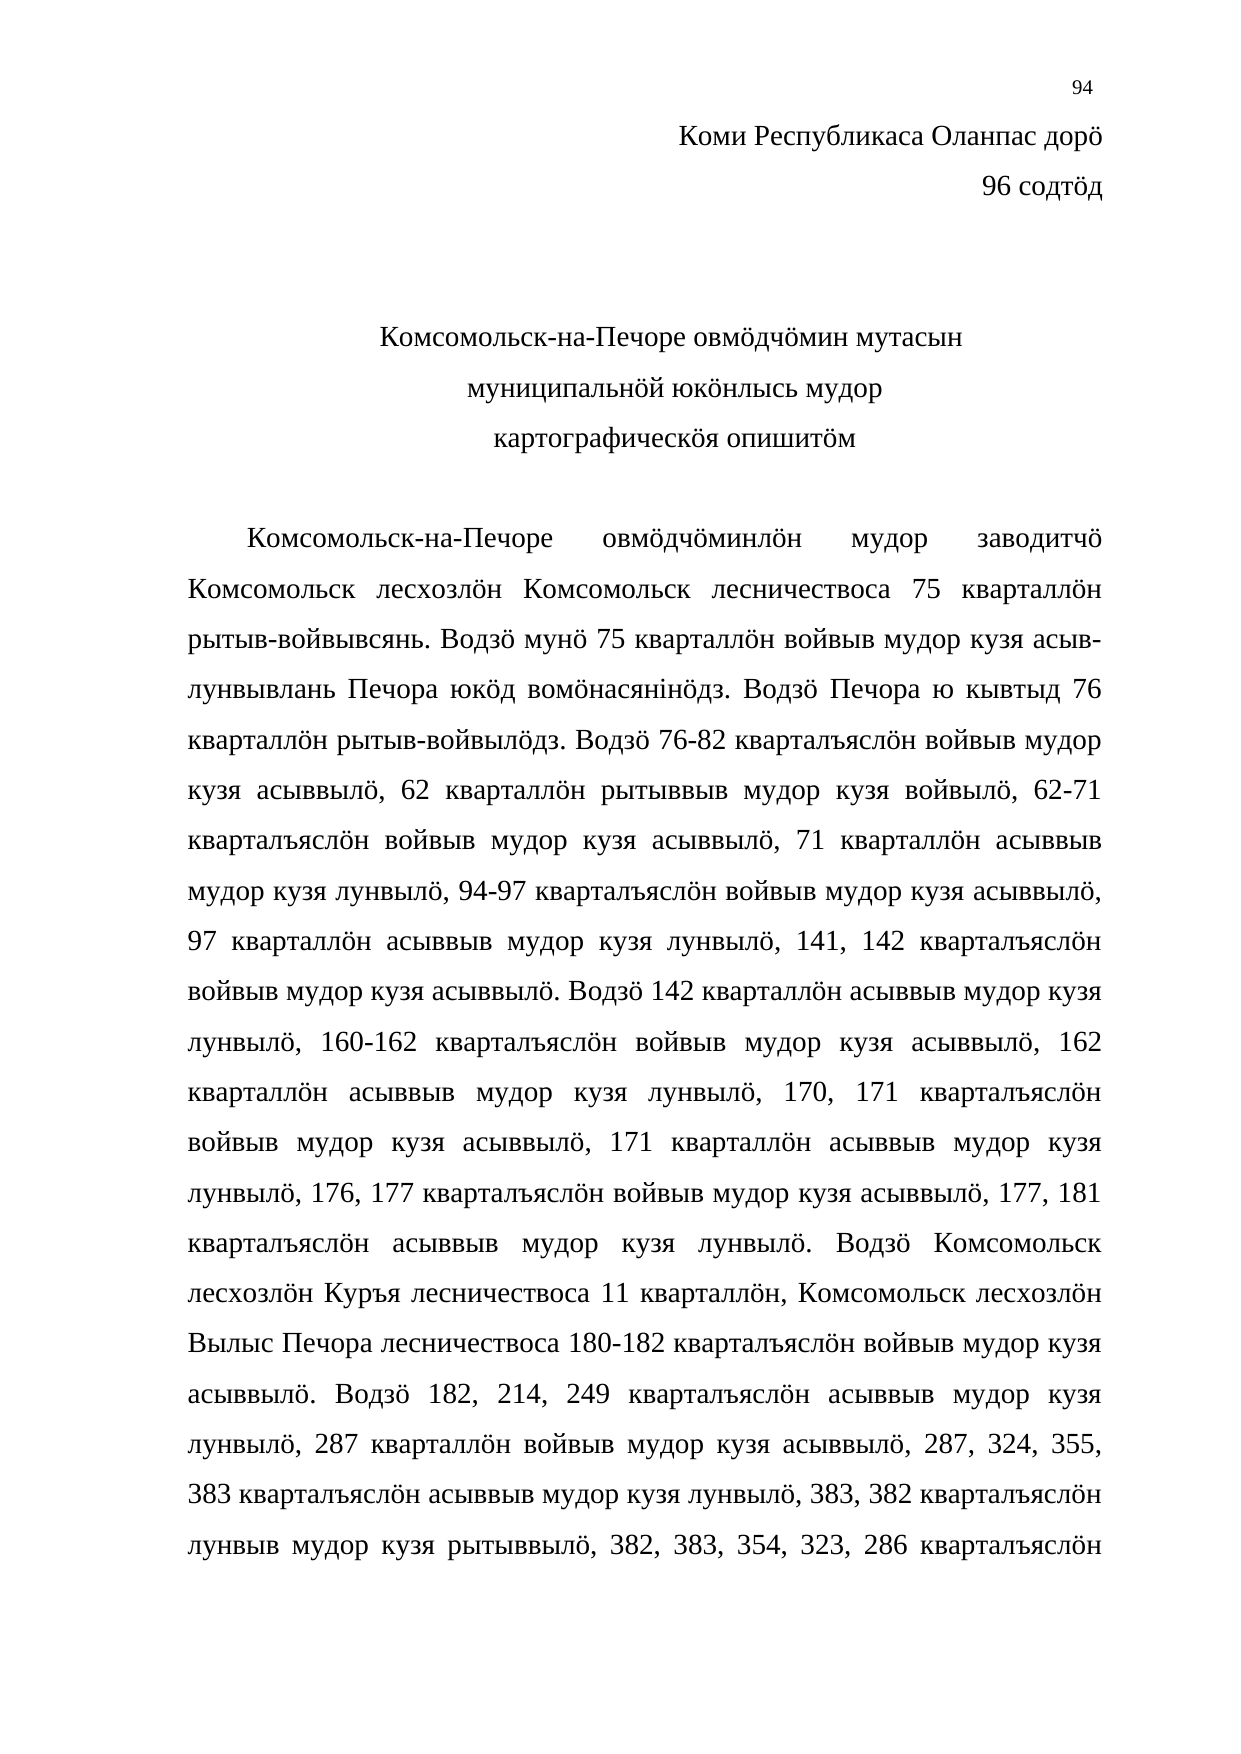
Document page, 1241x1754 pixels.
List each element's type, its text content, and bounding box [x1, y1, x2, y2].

text Комсомольск-на-Печоре овмöдчöминлöн мудор заводитчö Комсомольск лесхозлöн Комсомольск лесничествоса 75 кварталлöн рытыв-войвывсянь. Водзö мунö 75 кварталлöн войвыв мудор кузя асыв-лунвывлань Печора юкöд вомöнасянiнöдз. Водзö Печора ю кывтыд 76 кварталлöн рытыв-войвылöдз. Водзö 76-82 кварталъяслöн войвыв мудор кузя асыввылö, 62 кварталлöн рытыввыв мудор кузя войвылö, 62-71 кварталъяслöн войвыв мудор кузя асыввылö, 71 кварталлöн асыввыв мудор кузя лунвылö, 94-97 кварталъяслöн войвыв мудор кузя асыввылö, 97 кварталлöн асыввыв мудор кузя лунвылö, 141, 142 кварталъяслöн войвыв мудор кузя асыввылö. Водзö 142 кварталлöн асыввыв мудор кузя лунвылö, 160-162 кварталъяслöн войвыв мудор кузя асыввылö, 162 кварталлöн асыввыв мудор кузя лунвылö, 170, 171 кварталъяслöн войвыв мудор кузя асыввылö, 171 кварталлöн асыввыв мудор кузя лунвылö, 176, 177 кварталъяслöн войвыв мудор кузя асыввылö, 177, 181 кварталъяслöн асыввыв мудор кузя лунвылö. Водзö Комсомольск лесхозлöн Куръя лесничествоса 11 кварталлöн, Комсомольск лесхозлöн Вылыс Печора лесничествоса 180-182 кварталъяслöн войвыв мудор кузя асыввылö. Водзö 182, 214, 249 кварталъяслöн асыввыв мудор кузя лунвылö, 287 кварталлöн войвыв мудор кузя асыввылö, 287, 324, 355, 383 кварталъяслöн асыввыв мудор кузя лунвылö, 383, 382 кварталъяслöн лунвыв мудор кузя рытыввылö, 382, 383, 354, 323, 286 кварталъяслöн [187, 521, 1103, 1560]
text картографическöя опишитöм [187, 420, 1103, 453]
subtitle Комсомольск-на-Печоре овмöдчöмин мутасын [187, 319, 1103, 353]
text 96 содтöд [187, 168, 1103, 202]
text Коми Республикаса Оланпас дорö [187, 118, 1103, 152]
text муниципальнöй юкöнлысь мудор [187, 370, 1103, 403]
